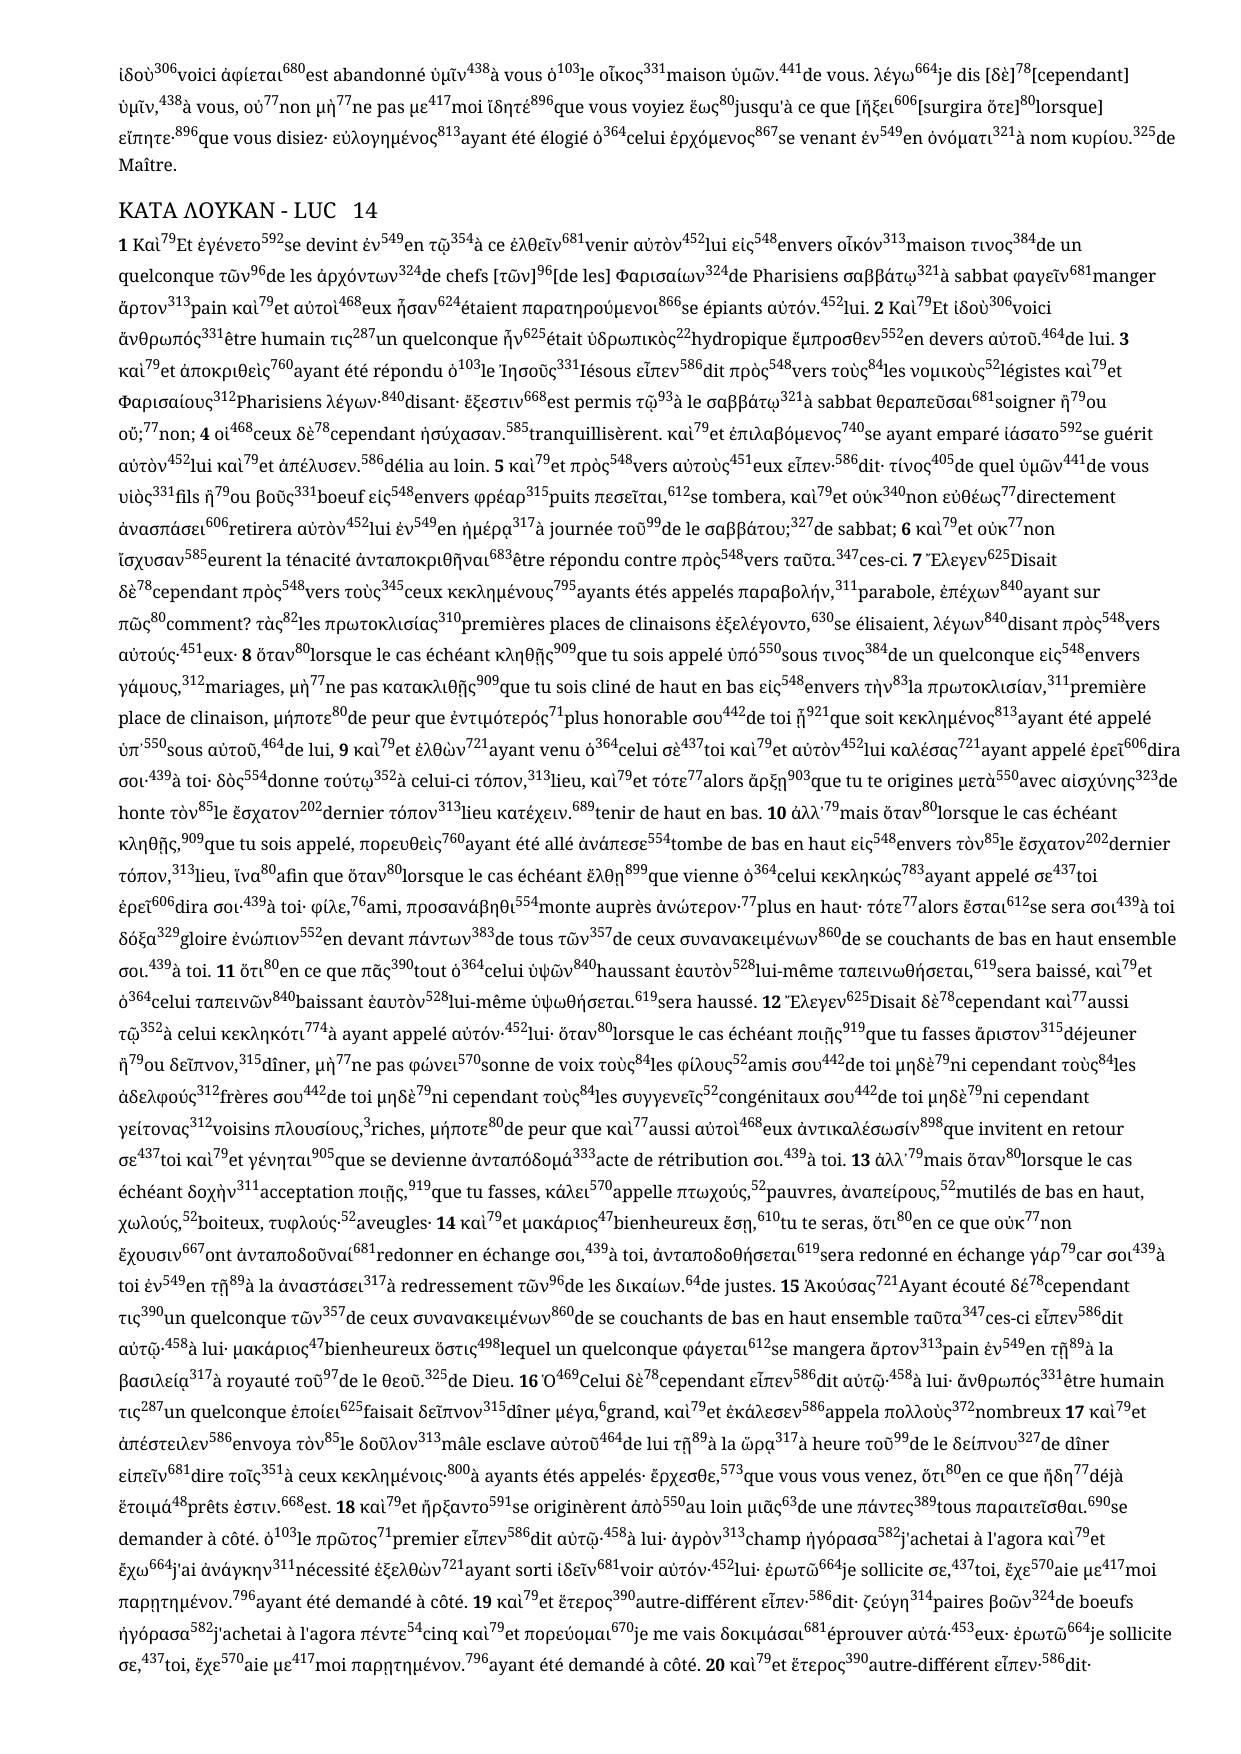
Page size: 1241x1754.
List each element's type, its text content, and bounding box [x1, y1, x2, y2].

text ΚΑΤΑ ΛΟΥΚΑΝ - LUC 14 [118, 194, 1181, 224]
text 1 Καὶ79Et ἐγένετο592se devint ἐν549en τῷ354à ce ἐλθεῖν681venir αὐτὸν452lui εἰς548envers οἶκόν313maison τινος384de un quelconque τῶν96de les ἀρχόντων324de chefs [τῶν]96[de les] Φαρισαίων324de Pharisiens σαββάτῳ321à sabbat φαγεῖν681manger ἄρτον313pain καὶ79et αὐτοὶ468eux ἦσαν624étaient παρατηρούμενοι866se épiants αὐτόν.452lui. 2 Καὶ79Et ἰδοὺ306voici ἄνθρωπός331être humain τις287un quelconque ἦν625était ὑδρωπικὸς22hydropique ἔμπροσθεν552en devers αὐτοῦ.464de lui. 3 καὶ79et ἀποκριθεὶς760ayant été répondu ὁ103le Ἰησοῦς331Iésous εἶπεν586dit πρὸς548vers τοὺς84les νομικοὺς52légistes καὶ79et Φαρισαίους312Pharisiens λέγων·840disant· ἔξεστιν668est permis τῷ93à le σαββάτῳ321à sabbat θεραπεῦσαι681soigner ἢ79ou οὔ;77non; 4 οἱ468ceux δὲ78cependant ἡσύχασαν.585tranquillisèrent. καὶ79et ἐπιλαβόμενος740se ayant emparé ἰάσατο592se guérit αὐτὸν452lui καὶ79et ἀπέλυσεν.586délia au loin. 5 καὶ79et πρὸς548vers αὐτοὺς451eux εἶπεν·586dit· τίνος405de quel ὑμῶν441de vous υἱὸς331fils ἢ79ou βοῦς331boeuf εἰς548envers φρέαρ315puits πεσεῖται,612se tombera, καὶ79et οὐκ340non εὐθέως77directement ἀνασπάσει606retirera αὐτὸν452lui ἐν549en ἡμέρᾳ317à journée τοῦ99de le σαββάτου;327de sabbat; 6 καὶ79et οὐκ77non ἴσχυσαν585eurent la ténacité ἀνταποκριθῆναι683être répondu contre πρὸς548vers ταῦτα.347ces-ci. 7 Ἔλεγεν625Disait δὲ78cependant πρὸς548vers τοὺς345ceux κεκλημένους795ayants étés appelés παραβολήν,311parabole, ἐπέχων840ayant sur πῶς80comment? τὰς82les πρωτοκλισίας310premières places de clinaisons ἐξελέγοντο,630se élisaient, λέγων840disant πρὸς548vers αὐτούς·451eux· 8 ὅταν80lorsque le cas échéant κληθῇς909que tu sois appelé ὑπό550sous τινος384de un quelconque εἰς548envers γάμους,312mariages, μὴ77ne pas κατακλιθῇς909que tu sois cliné de haut en bas εἰς548envers τὴν83la πρωτοκλισίαν,311première place de clinaison, μήποτε80de peur que ἐντιμότερός71plus honorable σου442de toi ᾖ921que soit κεκλημένος813ayant été appelé ὑπ᾽550sous αὐτοῦ,464de lui, 9 καὶ79et ἐλθὼν721ayant venu ὁ364celui σὲ437toi καὶ79et αὐτὸν452lui καλέσας721ayant appelé ἐρεῖ606dira σοι·439à toi· δὸς554donne τούτῳ352à celui-ci τόπον,313lieu, καὶ79et τότε77alors ἄρξῃ903que tu te origines μετὰ550avec αἰσχύνης323de honte τὸν85le ἔσχατον202dernier τόπον313lieu κατέχειν.689tenir de haut en bas. 10 ἀλλ᾽79mais ὅταν80lorsque le cas échéant κληθῇς,909que tu sois appelé, πορευθεὶς760ayant été allé ἀνάπεσε554tombe de bas en haut εἰς548envers τὸν85le ἔσχατον202dernier τόπον,313lieu, ἵνα80afin que ὅταν80lorsque le cas échéant ἔλθῃ899que vienne ὁ364celui κεκληκώς783ayant appelé σε437toi ἐρεῖ606dira σοι·439à toi· φίλε,76ami, προσανάβηθι554monte auprès ἀνώτερον·77plus en haut· τότε77alors ἔσται612se sera σοι439à toi δόξα329gloire ἐνώπιον552en devant πάντων383de tous τῶν357de ceux συνανακειμένων860de se couchants de bas en haut ensemble σοι.439à toi. 11 ὅτι80en ce que πᾶς390tout ὁ364celui ὑψῶν840haussant ἑαυτὸν528lui-même ταπεινωθήσεται,619sera baissé, καὶ79et ὁ364celui ταπεινῶν840baissant ἑαυτὸν528lui-même ὑψωθήσεται.619sera haussé. 12 Ἔλεγεν625Disait δὲ78cependant καὶ77aussi τῷ352à celui κεκληκότι774à ayant appelé αὐτόν·452lui· ὅταν80lorsque le cas échéant ποιῇς919que tu fasses ἄριστον315déjeuner ἢ79ou δεῖπνον,315dîner, μὴ77ne pas φώνει570sonne de voix τοὺς84les φίλους52amis σου442de toi μηδὲ79ni cependant τοὺς84les ἀδελφούς312frères σου442de toi μηδὲ79ni cependant τοὺς84les συγγενεῖς52congénitaux σου442de toi μηδὲ79ni cependant γείτονας312voisins πλουσίους,3riches, μήποτε80de peur que καὶ77aussi αὐτοὶ468eux ἀντικαλέσωσίν898que invitent en retour σε437toi καὶ79et γένηται905que se devienne ἀνταπόδομά333acte de rétribution σοι.439à toi. 13 ἀλλ᾽79mais ὅταν80lorsque le cas échéant δοχὴν311acceptation ποιῇς,919que tu fasses, κάλει570appelle πτωχούς,52pauvres, ἀναπείρους,52mutilés de bas en haut, χωλούς,52boiteux, τυφλούς·52aveugles· 14 καὶ79et μακάριος47bienheureux ἔσῃ,610tu te seras, ὅτι80en ce que οὐκ77non ἔχουσιν667ont ἀνταποδοῦναί681redonner en échange σοι,439à toi, ἀνταποδοθήσεται619sera redonné en échange γάρ79car σοι439à toi ἐν549en τῇ89à la ἀναστάσει317à redressement τῶν96de les δικαίων.64de justes. 15 Ἀκούσας721Ayant écouté δέ78cependant τις390un quelconque τῶν357de ceux συνανακειμένων860de se couchants de bas en haut ensemble ταῦτα347ces-ci εἶπεν586dit αὐτῷ·458à lui· μακάριος47bienheureux ὅστις498lequel un quelconque φάγεται612se mangera ἄρτον313pain ἐν549en τῇ89à la βασιλείᾳ317à royauté τοῦ97de le θεοῦ.325de Dieu. 16 Ὁ469Celui δὲ78cependant εἶπεν586dit αὐτῷ·458à lui· ἄνθρωπός331être humain τις287un quelconque ἐποίει625faisait δεῖπνον315dîner μέγα,6grand, καὶ79et ἐκάλεσεν586appela πολλοὺς372nombreux 17 καὶ79et ἀπέστειλεν586envoya τὸν85le δοῦλον313mâle esclave αὐτοῦ464de lui τῇ89à la ὥρᾳ317à heure τοῦ99de le δείπνου327de dîner εἰπεῖν681dire τοῖς351à ceux κεκλημένοις·800à ayants étés appelés· ἔρχεσθε,573que vous vous venez, ὅτι80en ce que ἤδη77déjà ἕτοιμά48prêts ἐστιν.668est. 18 καὶ79et ἤρξαντο591se originèrent ἀπὸ550au loin μιᾶς63de une πάντες389tous παραιτεῖσθαι.690se demander à côté. ὁ103le πρῶτος71premier εἶπεν586dit αὐτῷ·458à lui· ἀγρὸν313champ ἠγόρασα582j'achetai à l'agora καὶ79et ἔχω664j'ai ἀνάγκην311nécessité ἐξελθὼν721ayant sorti ἰδεῖν681voir αὐτόν·452lui· ἐρωτῶ664je sollicite σε,437toi, ἔχε570aie με417moi παρῃτημένον.796ayant été demandé à côté. 19 καὶ79et ἕτερος390autre-différent εἶπεν·586dit· ζεύγη314paires βοῶν324de boeufs ἠγόρασα582j'achetai à l'agora πέντε54cinq καὶ79et πορεύομαι670je me vais δοκιμάσαι681éprouver αὐτά·453eux· ἐρωτῶ664je sollicite σε,437toi, ἔχε570aie με417moi παρῃτημένον.796ayant été demandé à côté. 20 καὶ79et ἕτερος390autre-différent εἶπεν·586dit· γυναῖκα311femme ἔγημα582je mariai καὶ79et διὰ548par le fait de τοῦτο348ce-ci οὐ77non δύναμαι670je me puis ἐλθεῖν.681venir. 21 καὶ79et παραγενόμενος740se ayant devenu à côté ὁ103le δοῦλος331mâle esclave ἀπήγγειλεν586rapporta annonce τῷ91à le κυρίῳ319à Maître αὐτοῦ464de lui ταῦτα.347ces-ci. τότε77alors ὀργισθεὶς760ayant été mis en colère ὁ103le οἰκοδεσπότης331despote de maison εἶπεν586dit τῷ91à le δούλῳ319à mâle esclave αὐτοῦ·464de lui· ἔξελθε554sors ταχέως77rapidement εἰς548envers τὰς82les πλατείας310places καὶ79et ῥύμας310rues τῆς95de la πόλεως323de cité καὶ79et τοὺς84les πτωχοὺς52pauvres καὶ79et ἀναπείρους52mutilés de bas en haut καὶ79et τυφλοὺς52aveugles καὶ79et χωλοὺς52boiteux εἰσάγαγε554conduis à l'intérieur ὧδε.77ici. 22 καὶ79et εἶπεν586dit ὁ103le δοῦλος·331mâle esclave· κύριε,337Maître, γέγονεν642a devenu ὃ482lequel ἐπέταξας,584tu ordonnas sûrement, καὶ79et ἔτι77encore τόπος331lieu ἐστίν.668est. 23 καὶ79et εἶπεν586dit ὁ103le κύριος331Maître πρὸς548vers τὸν85le δοῦλον·313mâle esclave· ἔξελθε554sors εἰς548envers τὰς82les ὁδοὺς310chemins καὶ79et φραγμοὺς312clôtures καὶ79et ἀνάγκασον554contrains εἰσελθεῖν,681venir à l'intérieur, ἵνα80afin que γεμισθῇ911que soit rempli pleinement μου424de moi ὁ103le οἶκος·331maison· 24 λέγω664je dis γὰρ79car ὑμῖν438à vous ὅτι80en ce que οὐδεὶς390aucun τῶν96de les ἀνδρῶν324de hommes ἐκείνων149de ceux-là τῶν357de ceux κεκλημένων806de ayants étés appelés γεύσεταί612se goûtera μου424de moi τοῦ99de le δείπνου.327de dîner. 25 Συνεπορεύοντο630Se allaient avec δὲ78cependant αὐτῷ458à lui ὄχλοι330foules πολλοί,286nombreux, καὶ79et στραφεὶς760ayant été tourné εἶπεν586dit πρὸς548vers αὐτούς·451eux· 26 εἴ80si τις390un quelconque ἔρχεται674se vient πρός548vers με417moi καὶ79et οὐ77non μισεῖ668hait τὸν85le πατέρα313père ἑαυτοῦ537de lui-même καὶ79et τὴν83la μητέρα311mère καὶ79et τὴν83la γυναῖκα311femme καὶ79et τὰ86les τέκνα314enfants καὶ79et τοὺς84les ἀδελφοὺς312frères καὶ79et τὰς82les ἀδελφὰς310soeurs ἔτι77encore δὲ78cependant καὶ77aussi τὴν83la ψυχὴν311âme ἑαυτοῦ,537de lui-même, οὐ77non δύναται674se peut εἶναί689être μου424de moi μαθητής.331disciple. 27 ὅστις498lequel un quelconque οὐ77non βαστάζει668met en charge τὸν85le σταυρὸν313croix αὐτοῦ464de lui καὶ79et ἔρχεται674se vient ὀπίσω552derrière μου,424de moi, οὐ77non δύναται674se peut εἶναί689être μου424de moi μαθητής.331disciple. 28 Τίς410Quel γὰρ79car ἐξ550hors ὑμῶν441de vous θέλων840voulant πύργον313tour οἰκοδομῆσαι681édifier en maison οὐχὶ340non pas πρῶτον77premièrement καθίσας721ayant assis ψηφίζει668compte au caillou lisse τὴν83la δαπάνην,311dépense, εἰ80si ἔχει668a εἰς548envers ἀπαρτισμόν;313terme; 29 ἵνα80afin que μήποτε80de peur que θέντος716de ayant posé αὐτοῦ464de lui θεμέλιον313fondement καὶ79et μὴ77ne pas ἰσχύοντος834de ayant la ténacité ἐκτελέσαι681achever à l'excès πάντες389tous οἱ363ceux θεωροῦντες839observants ἄρξωνται904que se originent αὐτῷ458à lui ἐμπαίζειν689enjouer 30 λέγοντες839disants ὅτι80en ce que οὗτος156celui-ci ὁ103le ἄνθρωπος331être humain ἤρξατο592se origina οἰκοδομεῖν689édifier en maison καὶ79et οὐκ77non ἴσχυσεν586eut la ténacité ἐκτελέσαι.681achever à l'excès. 31 Ἢ79Ou τίς174quel βασιλεὺς331roi πορευόμενος867se allant ἑτέρῳ121à autre-différent βασιλεῖ319à roi συμβαλεῖν681jeter ensemble εἰς548envers πόλεμον313guerre οὐχὶ340non pas καθίσας721ayant assis πρῶτον77premièrement βουλεύσεται612se délibérera εἰ80si δυνατός47puissant ἐστιν668est ἐν549en δέκα182à dix χιλιάσιν316à milliers ὑπαντῆσαι681venir à la rencontre τῷ352à celui μετὰ550avec εἴκοσι188de vingt χιλιάδων322de milliers ἐρχομένῳ855à se venant ἐπ᾽548sur αὐτόν;452lui; 32 εἰ80si δὲ78cependant μή77ne pas γε,340du moins, ἔτι77encore αὐτοῦ464de lui πόρρω77loin devant ὄντος834de étant πρεσβείαν311ancienneté ἀποστείλας721ayant envoyé ἐρωτᾷ668sollicite τὰ347ces πρὸς548vers εἰρήνην.311paix. 33 οὕτως77ainsi οὖν79donc πᾶς390tout ἐξ550hors ὑμῶν441de vous ὃς498lequel οὐκ77non ἀποτάσσεται674se éloigne en ordonnance πᾶσιν276à tous τοῖς353à ces ἑαυτοῦ537de lui-même ὑπάρχουσιν829à subsistants οὐ77non δύναται674se peut εἶναί689être μου424de moi μαθητής.331disciple. 34 Καλὸν49Beau οὖν79donc τὸ105le ἅλας·333sel· ἐὰν80si le cas échéant δὲ78cependant καὶ77aussi τὸ105le ἅλας333sel μωρανθῇ,911que soit rendu fou, ἐν549en τίνι402à quel ἀρτυθήσεται;619sera assaisonné; 35 οὔτε79ni εἰς548envers γῆν311terre οὔτε79ni εἰς548envers κοπρίαν311fumier d'excrément εὔθετόν49bien placé ἐστιν,668est, ἔξω77au-dehors βάλλουσιν667jettent αὐτό.454lui. ὁ364celui ἔχων840ayant ὦτα314oreilles ἀκούειν689écouter ἀκουέτω.572écoute. [118, 229, 1181, 1677]
